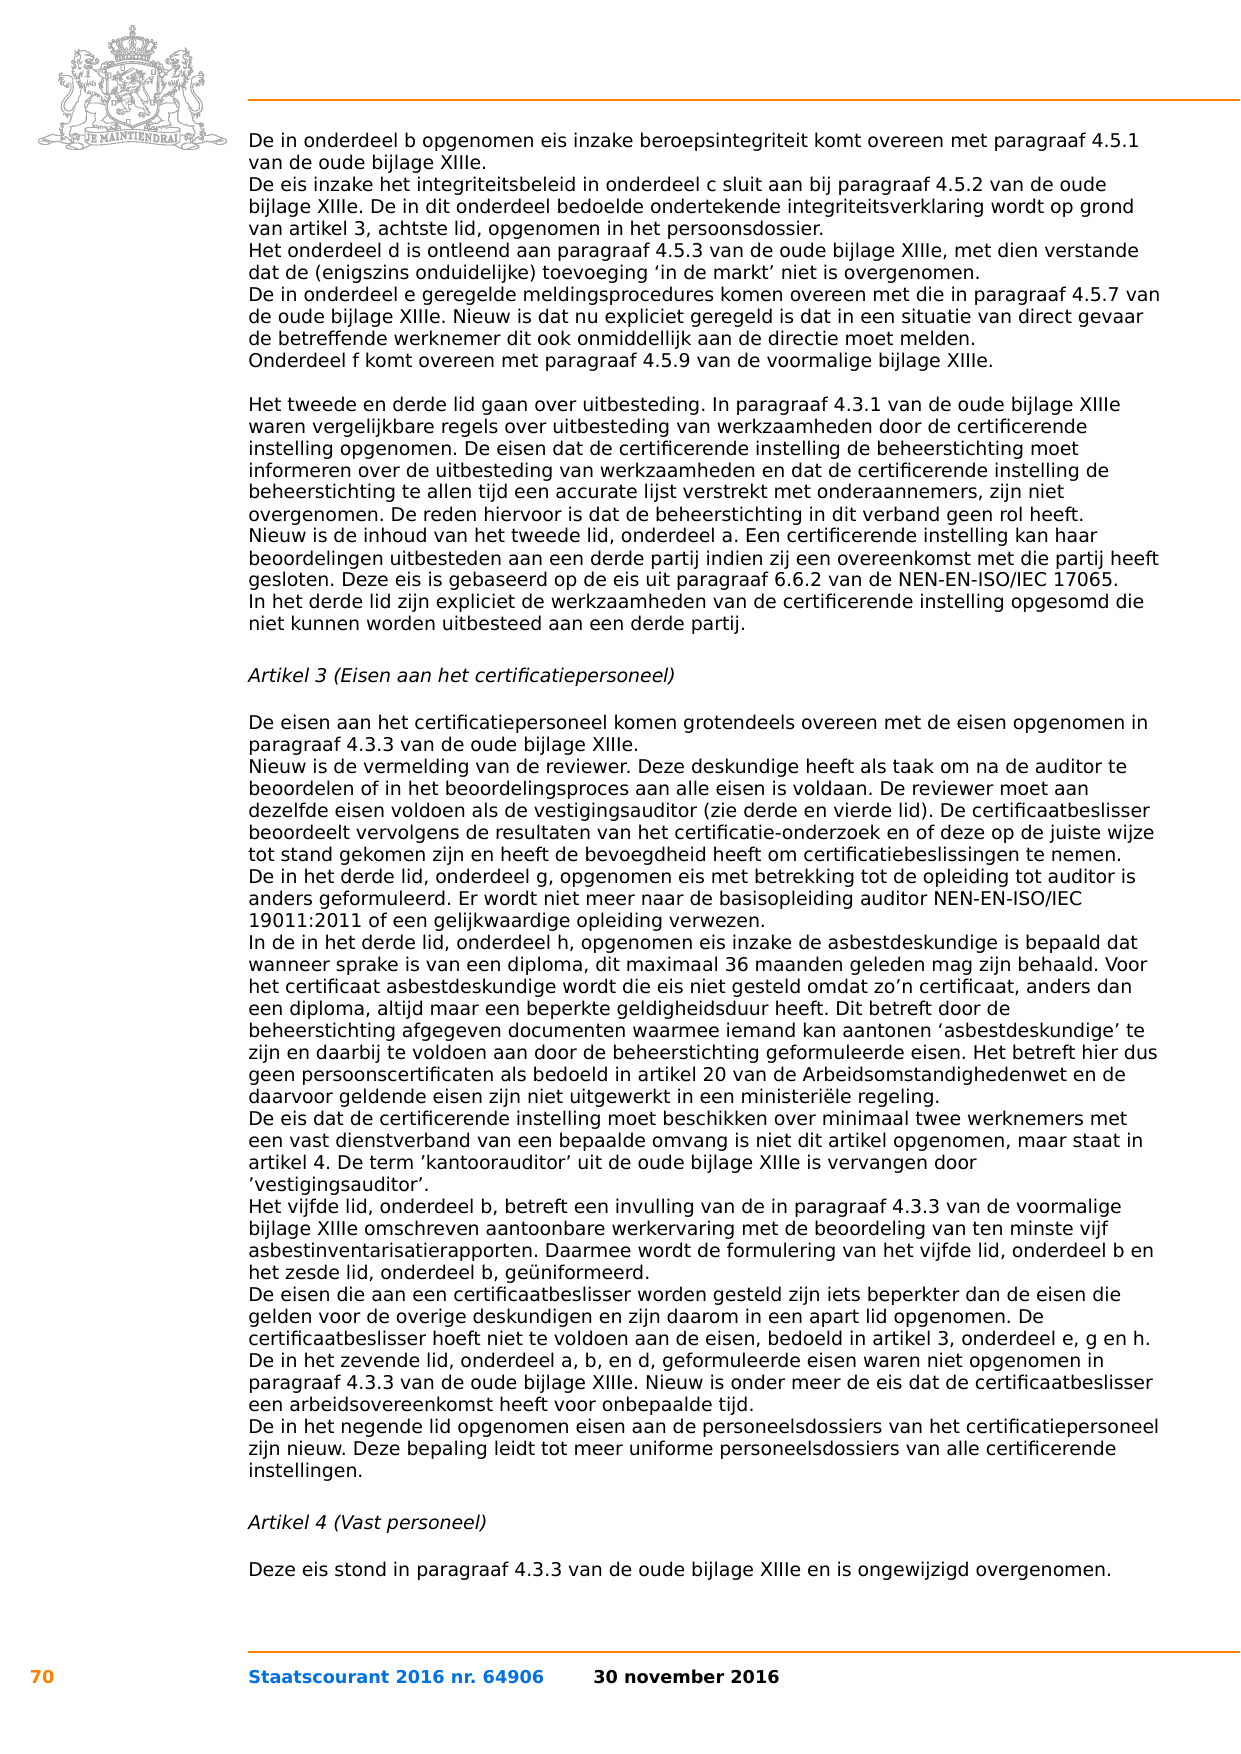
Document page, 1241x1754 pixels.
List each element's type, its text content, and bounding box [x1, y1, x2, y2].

text In het derde lid zijn expliciet de werkzaamheden van de certificerende instelling opgesomd die niet kunnen worden uitbesteed aan een derde partij. [248, 591, 1163, 635]
text De in onderdeel b opgenomen eis inzake beroepsintegriteit komt overeen met paragraaf 4.5.1 van de oude bijlage XIIIe. [248, 130, 1163, 174]
text Het tweede en derde lid gaan over uitbesteding. In paragraaf 4.3.1 van de oude bijlage XIIIe waren vergelijkbare regels over uitbesteding van werkzaamheden door de certificerende instelling opgenomen. De eisen dat de certificerende instelling de beheerstichting moet informeren over de uitbesteding van werkzaamheden en dat de certificerende instelling de beheerstichting te allen tijd een accurate lijst verstrekt met onderaannemers, zijn niet overgenomen. De reden hiervoor is dat de beheerstichting in dit verband geen rol heeft. [248, 393, 1163, 525]
text Onderdeel f komt overeen met paragraaf 4.5.9 van de voormalige bijlage XIIIe. [248, 350, 1163, 372]
text Deze eis stond in paragraaf 4.3.3 van de oude bijlage XIIIe en is ongewijzigd overgenomen. [248, 1558, 1163, 1581]
text Nieuw is de vermelding van de reviewer. Deze deskundige heeft als taak om na de auditor te beoordelen of in het beoordelingsproces aan alle eisen is voldaan. De reviewer moet aan dezelfde eisen voldoen als de vestigingsauditor (zie derde en vierde lid). De certificaatbeslisser beoordeelt vervolgens de resultaten van het certificatie-onderzoek en of deze op de juiste wijze tot stand gekomen zijn en heeft de bevoegdheid heeft om certificatiebeslissingen te nemen. [248, 756, 1163, 866]
text De eisen aan het certificatiepersoneel komen grotendeels overeen met de eisen opgenomen in paragraaf 4.3.3 van de oude bijlage XIIIe. [248, 712, 1163, 756]
text Het vijfde lid, onderdeel b, betreft een invulling van de in paragraaf 4.3.3 van de voormalige bijlage XIIIe omschreven aantoonbare werkervaring met de beoordeling van ten minste vijf asbestinventarisatierapporten. Daarmee wordt de formulering van het vijfde lid, onderdeel b en het zesde lid, onderdeel b, geüniformeerd. [248, 1196, 1163, 1284]
subtitle Artikel 4 (Vast personeel) [248, 1512, 1163, 1533]
text De eis inzake het integriteitsbeleid in onderdeel c sluit aan bij paragraaf 4.5.2 van de oude bijlage XIIIe. De in dit onderdeel bedoelde ondertekende integriteitsverklaring wordt op grond van artikel 3, achtste lid, opgenomen in het persoonsdossier. [248, 174, 1163, 240]
text Nieuw is de inhoud van het tweede lid, onderdeel a. Een certificerende instelling kan haar beoordelingen uitbesteden aan een derde partij indien zij een overeenkomst met die partij heeft gesloten. Deze eis is gebaseerd op de eis uit paragraaf 6.6.2 van de NEN-EN-ISO/IEC 17065. [248, 525, 1163, 591]
subtitle Artikel 3 (Eisen aan het certificatiepersoneel) [248, 665, 1163, 687]
text De eisen die aan een certificaatbeslisser worden gesteld zijn iets beperkter dan de eisen die gelden voor de overige deskundigen en zijn daarom in een apart lid opgenomen. De certificaatbeslisser hoeft niet te voldoen aan de eisen, bedoeld in artikel 3, onderdeel e, g en h. De in het zevende lid, onderdeel a, b, en d, geformuleerde eisen waren niet opgenomen in paragraaf 4.3.3 van de oude bijlage XIIIe. Nieuw is onder meer de eis dat de certificaatbeslisser een arbeidsovereenkomst heeft voor onbepaalde tijd. [248, 1284, 1163, 1416]
text In de in het derde lid, onderdeel h, opgenomen eis inzake de asbestdeskundige is bepaald dat wanneer sprake is van een diploma, dit maximaal 36 maanden geleden mag zijn behaald. Voor het certificaat asbestdeskundige wordt die eis niet gesteld omdat zo’n certificaat, anders dan een diploma, altijd maar een beperkte geldigheidsduur heeft. Dit betreft door de beheerstichting afgegeven documenten waarmee iemand kan aantonen ‘asbestdeskundige’ te zijn en daarbij te voldoen aan door de beheerstichting geformuleerde eisen. Het betreft hier dus geen persoonscertificaten als bedoeld in artikel 20 van de Arbeidsomstandighedenwet en de daarvoor geldende eisen zijn niet uitgewerkt in een ministeriële regeling. [248, 932, 1163, 1108]
picture [38, 25, 227, 150]
text De in het derde lid, onderdeel g, opgenomen eis met betrekking tot de opleiding tot auditor is anders geformuleerd. Er wordt niet meer naar de basisopleiding auditor NEN-EN-ISO/IEC 19011:2011 of een gelijkwaardige opleiding verwezen. [248, 866, 1163, 932]
text De in onderdeel e geregelde meldingsprocedures komen overeen met die in paragraaf 4.5.7 van de oude bijlage XIIIe. Nieuw is dat nu expliciet geregeld is dat in een situatie van direct gevaar de betreffende werknemer dit ook onmiddellijk aan de directie moet melden. [248, 284, 1163, 350]
text De in het negende lid opgenomen eisen aan de personeelsdossiers van het certificatiepersoneel zijn nieuw. Deze bepaling leidt tot meer uniforme personeelsdossiers van alle certificerende instellingen. [248, 1416, 1163, 1482]
text De eis dat de certificerende instelling moet beschikken over minimaal twee werknemers met een vast dienstverband van een bepaalde omvang is niet dit artikel opgenomen, maar staat in artikel 4. De term ’kantoorauditor’ uit de oude bijlage XIIIe is vervangen door ’vestigingsauditor’. [248, 1108, 1163, 1196]
text Het onderdeel d is ontleend aan paragraaf 4.5.3 van de oude bijlage XIIIe, met dien verstande dat de (enigszins onduidelijke) toevoeging ‘in de markt’ niet is overgenomen. [248, 240, 1163, 284]
